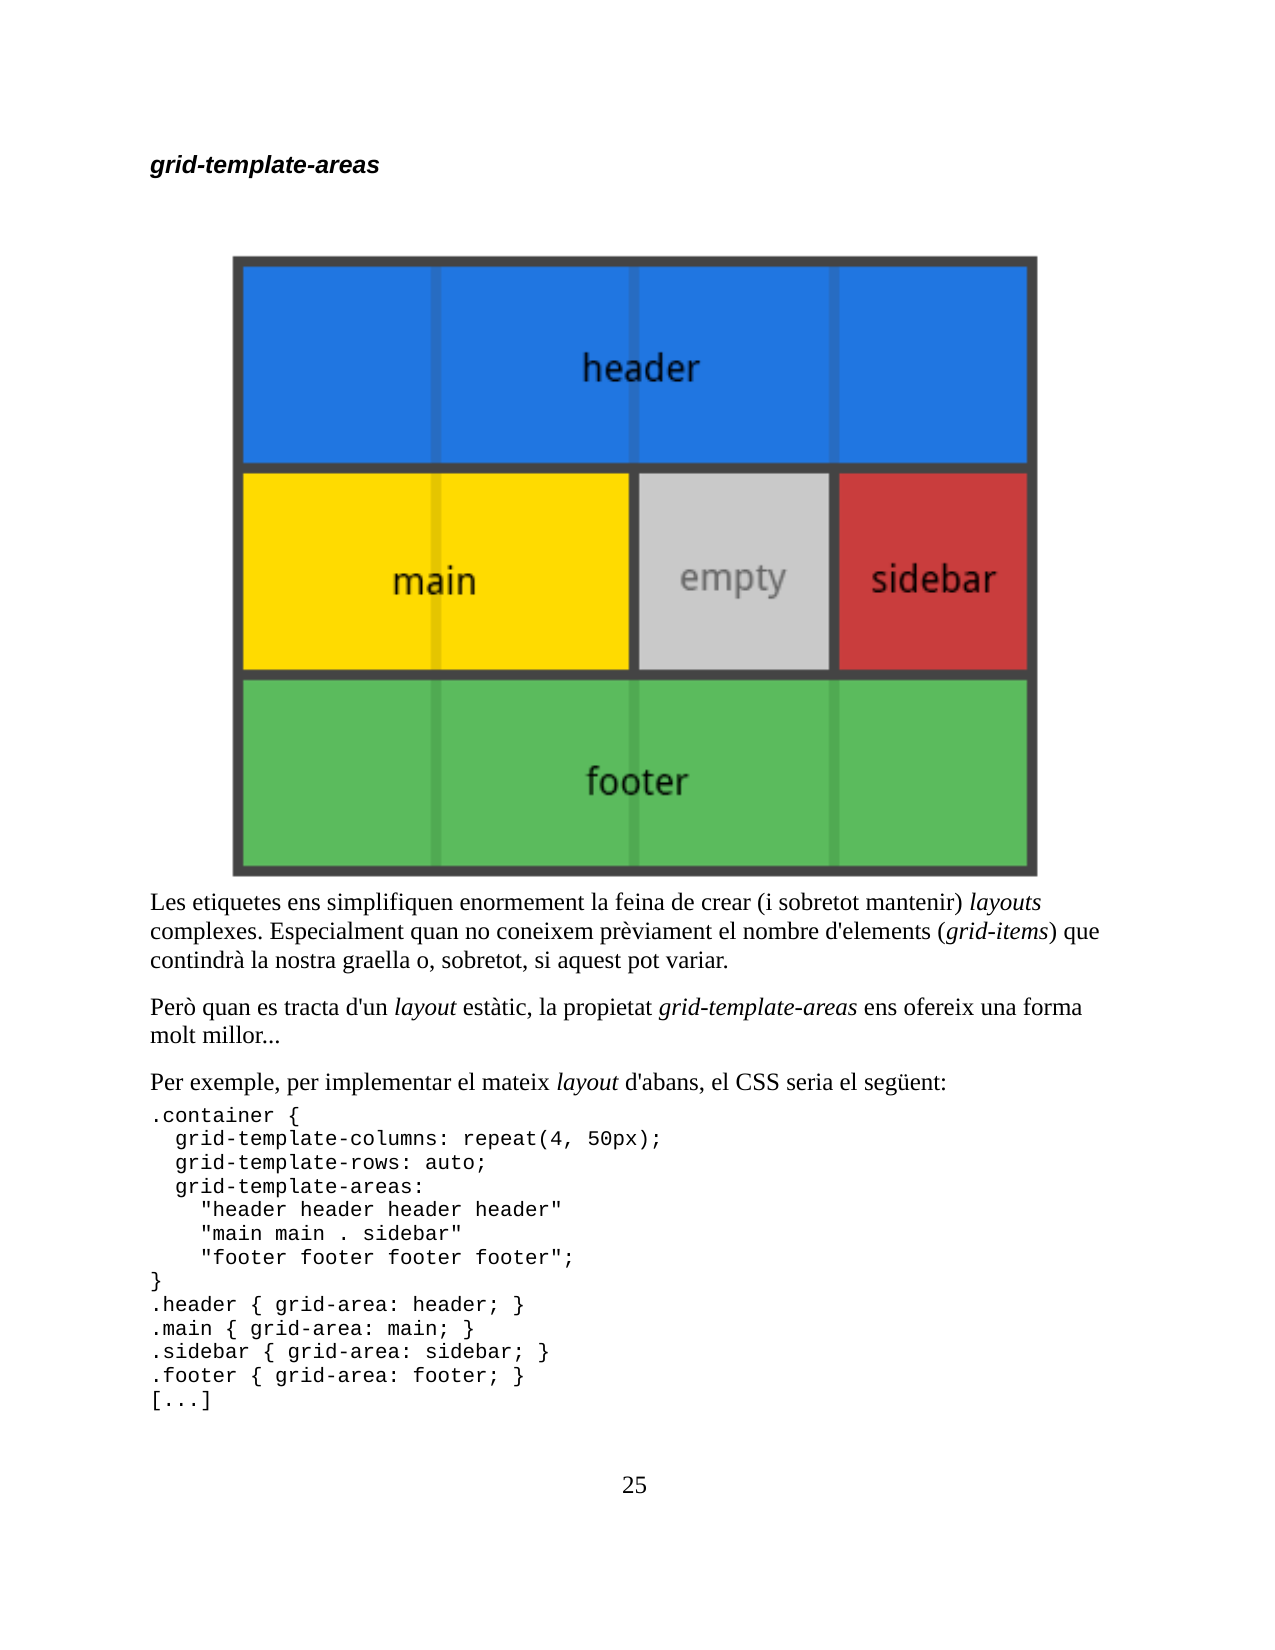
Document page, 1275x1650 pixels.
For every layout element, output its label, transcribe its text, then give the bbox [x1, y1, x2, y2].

text [...] [150, 1388, 1125, 1412]
text grid-template-columns: repeat(4, 50px); [150, 1128, 1125, 1152]
text Però quan es tracta d'un layout estàtic, la propietat grid-template-areas ens ofereix una forma molt millor... [150, 992, 1125, 1049]
text grid-template-areas: [150, 1176, 1125, 1199]
text "footer footer footer footer"; [150, 1247, 1125, 1270]
text Per exemple, per implementar el mateix layout d'abans, el CSS seria el següent: [150, 1067, 1125, 1096]
picture [150, 191, 1040, 879]
text .container { [150, 1105, 1125, 1128]
text .header { grid-area: header; } [150, 1294, 1125, 1318]
subtitle grid-template-areas [150, 150, 1125, 178]
text "main main . sidebar" [150, 1223, 1125, 1247]
text .main { grid-area: main; } [150, 1318, 1125, 1341]
text grid-template-rows: auto; [150, 1152, 1125, 1176]
text .footer { grid-area: footer; } [150, 1365, 1125, 1388]
text } [150, 1270, 1125, 1294]
text "header header header header" [150, 1199, 1125, 1223]
text Les etiquetes ens simplifiquen enormement la feina de crear (i sobretot mantenir) layouts complexes. Especialment quan no coneixem prèviament el nombre d'elements (grid-items) que contindrà la nostra graella o, sobretot, si aquest pot variar. [150, 887, 1125, 974]
text .sidebar { grid-area: sidebar; } [150, 1341, 1125, 1365]
